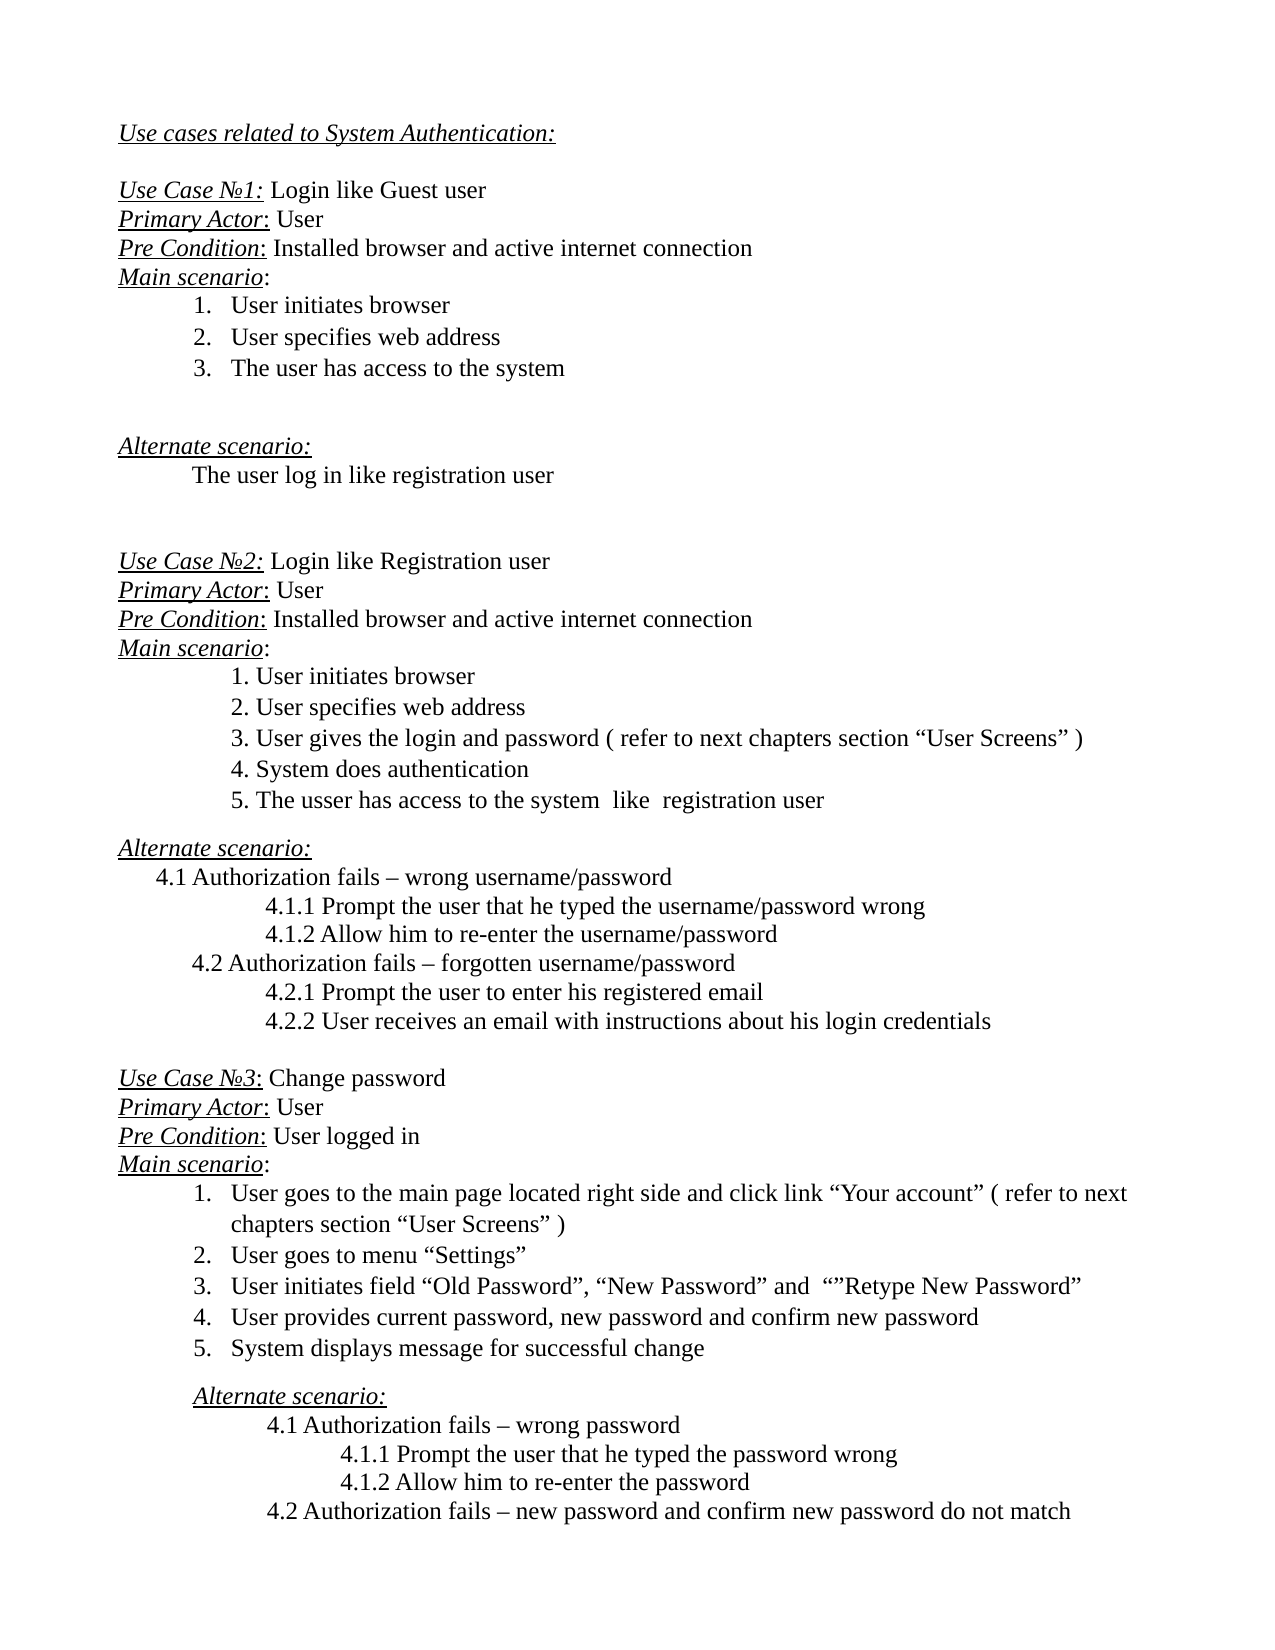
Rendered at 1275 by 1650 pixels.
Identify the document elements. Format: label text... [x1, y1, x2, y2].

list 5. The usser has access to the system like registration user [193, 786, 1157, 814]
list 3. User gives the login and password ( refer to next chapters section “User Screens” ) [193, 723, 1157, 752]
list User initiates browser [193, 291, 1157, 319]
text Use Case №3: Change password Primary Actor: User Pre Condition: User logged in Main scenario: [118, 1063, 1157, 1178]
list 2. User specifies web address [193, 692, 1157, 721]
list User specifies web address [193, 322, 1157, 350]
text Use Case №2: Login like Registration user Primary Actor: User Pre Condition: Installed browser and active internet connection Main scenario: [118, 546, 1157, 661]
text Alternate scenario: The user log in like registration user [118, 431, 1157, 489]
list User provides current password, new password and confirm new password [193, 1302, 1157, 1331]
list 1. User initiates browser [193, 661, 1157, 690]
text Alternate scenario: 4.1 Authorization fails – wrong password 4.1.1 Prompt the user that he typed the password wrong 4.1.2 Allow him to re-enter the password 4.2 Authorization fails – new password and confirm new password do not match [193, 1381, 1157, 1525]
text Use Case №1: Login like Guest user Primary Actor: User Pre Condition: Installed browser and active internet connection Main scenario: [118, 176, 1157, 291]
list User goes to the main page located right side and click link “Your account” ( refer to next chapters section “User Screens” ) [193, 1178, 1157, 1238]
list The user has access to the system [193, 353, 1157, 381]
list User initiates field “Old Password”, “New Password” and “”Retype New Password” [193, 1271, 1157, 1300]
list User goes to menu “Settings” [193, 1240, 1157, 1269]
text Alternate scenario: 4.1 Authorization fails – wrong username/password 4.1.1 Prompt the user that he typed the username/password wrong 4.1.2 Allow him to re-enter the username/password 4.2 Authorization fails – forgotten username/password 4.2.1 Prompt the user to enter his registered email 4.2.2 User receives an email with instructions about his login credentials [118, 833, 1157, 1034]
list 4. System does authentication [193, 754, 1157, 783]
list System displays message for successful change [193, 1333, 1157, 1362]
text Use cases related to System Authentication: [118, 118, 1157, 147]
